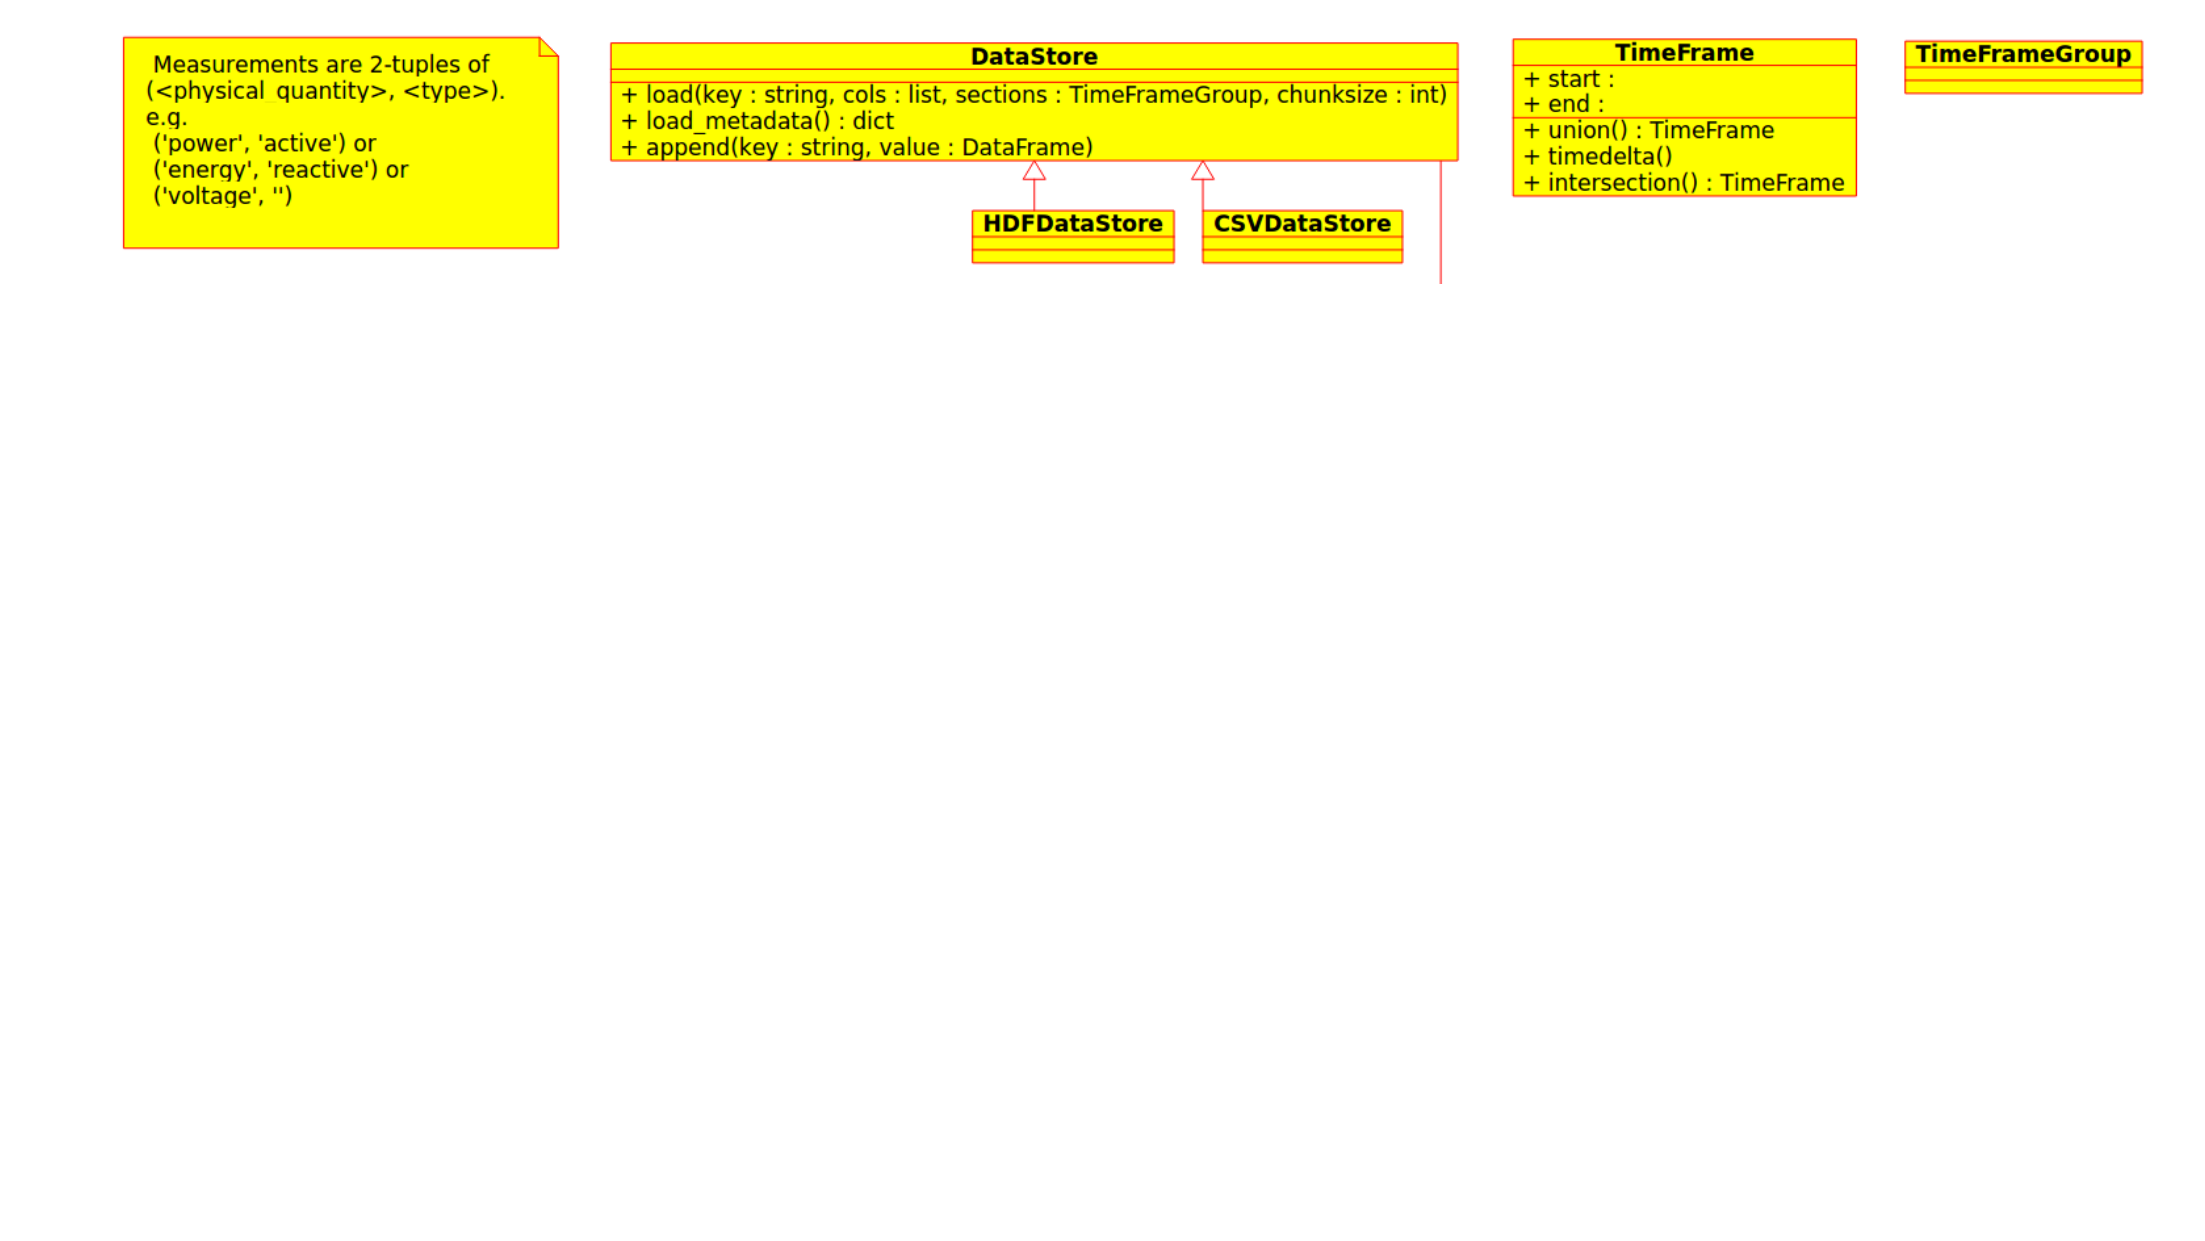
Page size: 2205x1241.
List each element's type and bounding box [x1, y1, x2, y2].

picture [94, 0, 2150, 284]
